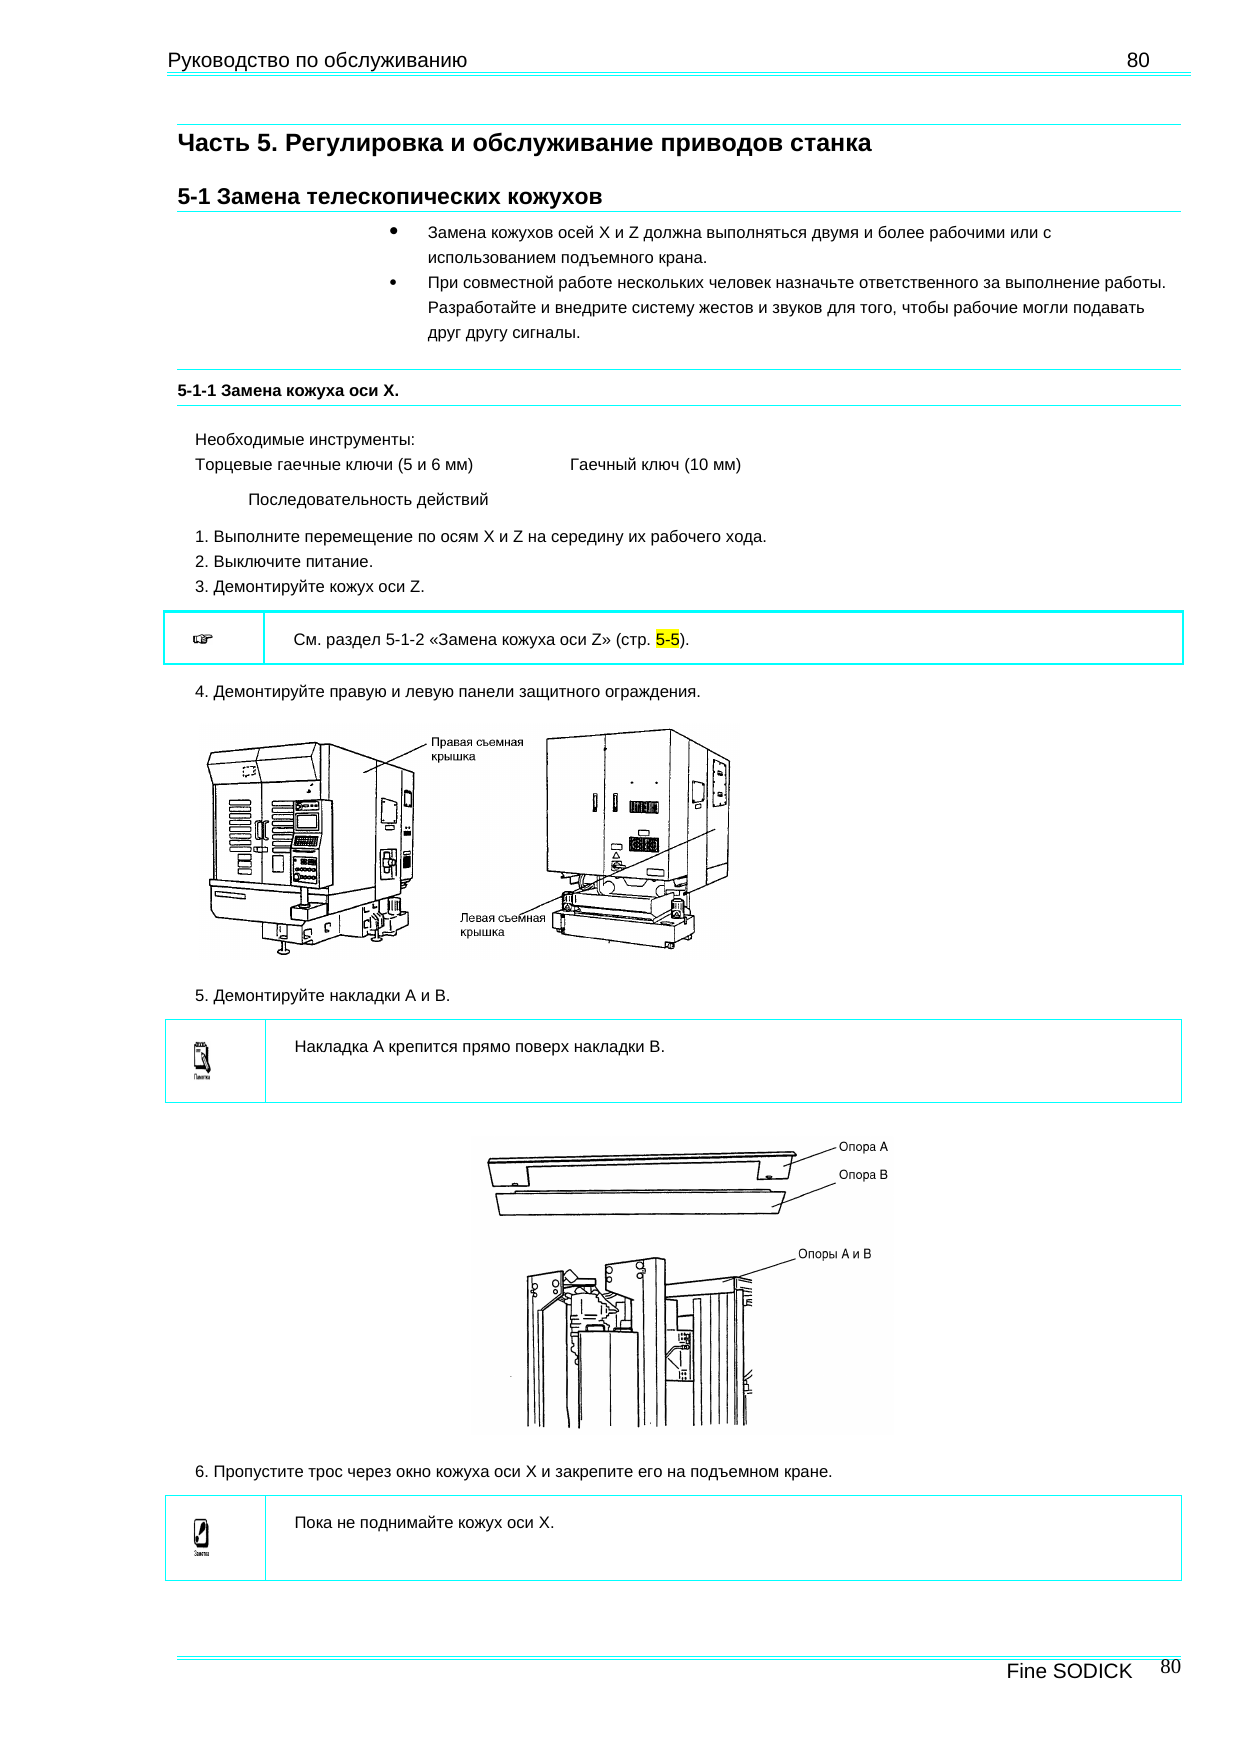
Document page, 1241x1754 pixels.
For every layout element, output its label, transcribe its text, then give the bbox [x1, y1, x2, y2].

table_header [165, 613, 263, 662]
picture [199, 723, 740, 960]
text 1. Выполните перемещение по осям X и Z на середину их рабочего хода. [195, 523, 1181, 548]
picture [193, 1041, 211, 1081]
text 5-1 Замена телескопических кожухов [177, 180, 1181, 211]
picture [193, 1518, 210, 1558]
table_header Замена кожухов осей X и Z должна выполняться двумя и более рабочими или с использованием подъемного крана. При совместной работе нескольких человек назначьте ответственного за выполнение работы. Разработайте и внедрите систему жестов и звуков для того, чтобы рабочие могли подавать друг другу сигналы. [399, 219, 1181, 344]
text 5. Демонтируйте накладки А и В. [195, 982, 1181, 1007]
table_header [171, 715, 1187, 969]
text Необходимые инструменты: [195, 425, 1181, 450]
table_header [166, 1496, 265, 1579]
text Торцевые гаечные ключи (5 и 6 мм) Гаечный ключ (10 мм) [195, 450, 1181, 475]
picture [192, 634, 213, 645]
text 5-1-1 Замена кожуха оси X. [177, 370, 1181, 405]
text 6. Пропустите трос через окно кожуха оси X и закрепите его на подъемном кране. [195, 1458, 1181, 1483]
table_header См. раздел 5-1-2 «Замена кожуха оси Z» (стр. 5-5). [265, 613, 1182, 662]
table_header Пока не поднимайте кожух оси X. [266, 1496, 1181, 1579]
text 4. Демонтируйте правую и левую панели защитного ограждения. [195, 677, 1181, 702]
table_header [166, 1020, 265, 1102]
picture [471, 1136, 894, 1435]
table_header [166, 219, 399, 344]
text 2. Выключите питание. [195, 548, 1181, 573]
text 3. Демонтируйте кожух оси Z. [195, 573, 1181, 598]
table_header Накладка А крепится прямо поверх накладки В. [266, 1020, 1181, 1102]
text Часть 5. Регулировка и обслуживание приводов станка [177, 125, 1181, 158]
table_header [166, 1128, 1181, 1445]
text Последовательность действий [218, 487, 1181, 510]
